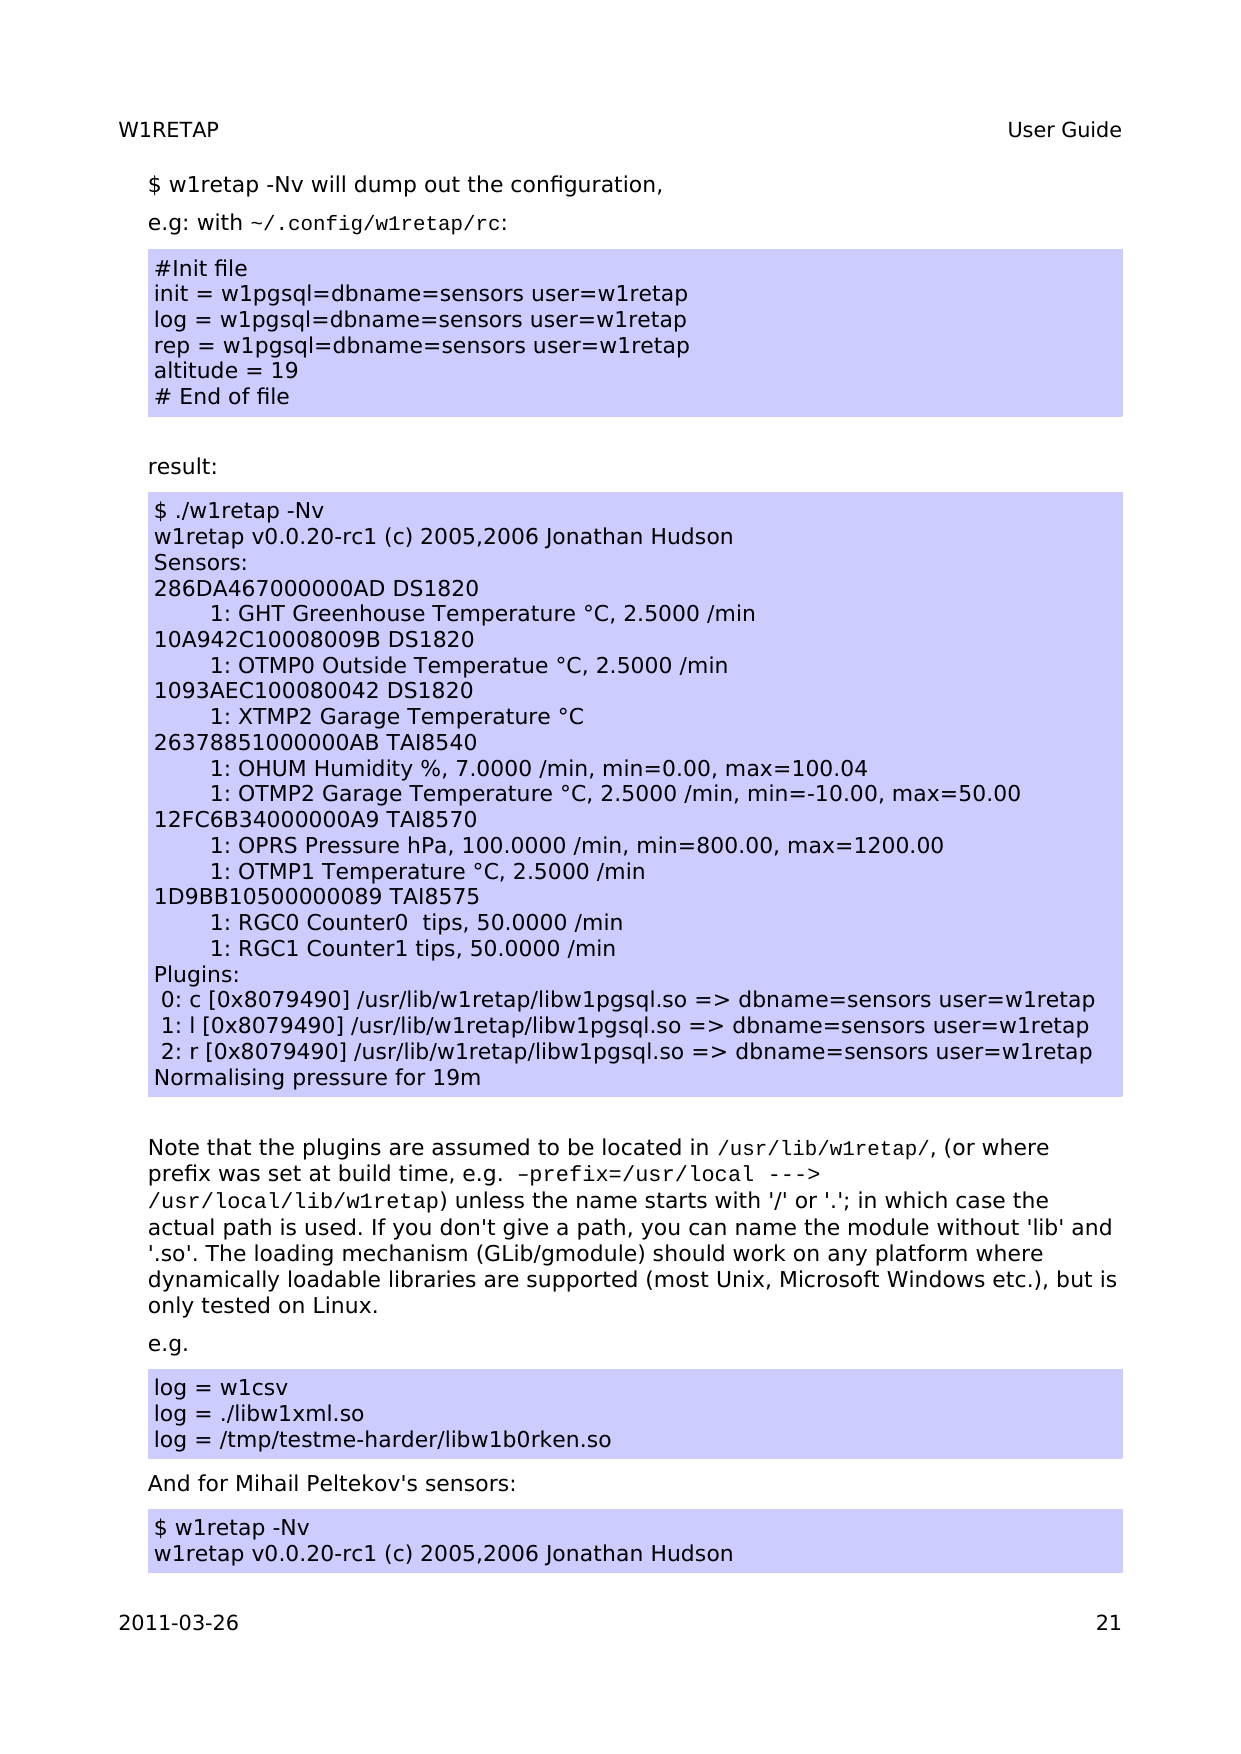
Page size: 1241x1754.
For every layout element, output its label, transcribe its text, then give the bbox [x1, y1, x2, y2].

text log = w1csv log = ./libw1xml.so log = /tmp/testme-harder/libw1b0rken.so [149, 1370, 1122, 1458]
text $ w1retap -Nv w1retap v0.0.20-rc1 (c) 2005,2006 Jonathan Hudson [149, 1510, 1122, 1572]
text Note that the plugins are assumed to be located in /usr/lib/w1retap/, (or where prefix was set at build time, e.g. –prefix=/usr/local ---> /usr/local/lib/w1retap) unless the name starts with '/' or '.'; in which case the actual path is used. If you don't give a path, you can name the module without 'lib' and '.so'. The loading mechanism (GLib/gmodule) should work on any platform where dynamically loadable libraries are supported (most Unix, Microsoft Windows etc.), but is only tested on Linux. [148, 1134, 1122, 1318]
text e.g. [148, 1331, 1122, 1356]
text #Init file init = w1pgsql=dbname=sensors user=w1retap log = w1pgsql=dbname=sensors user=w1retap rep = w1pgsql=dbname=sensors user=w1retap altitude = 19 # End of file [149, 250, 1122, 416]
text $ ./w1retap -Nv w1retap v0.0.20-rc1 (c) 2005,2006 Jonathan Hudson Sensors: 286DA467000000AD DS1820 1: GHT Greenhouse Temperature °C, 2.5000 /min 10A942C10008009B DS1820 1: OTMP0 Outside Temperatue °C, 2.5000 /min 1093AEC100080042 DS1820 1: XTMP2 Garage Temperature °C 26378851000000AB TAI8540 1: OHUM Humidity %, 7.0000 /min, min=0.00, max=100.04 1: OTMP2 Garage Temperature °C, 2.5000 /min, min=-10.00, max=50.00 12FC6B34000000A9 TAI8570 1: OPRS Pressure hPa, 100.0000 /min, min=800.00, max=1200.00 1: OTMP1 Temperature °C, 2.5000 /min 1D9BB10500000089 TAI8575 1: RGC0 Counter0 tips, 50.0000 /min 1: RGC1 Counter1 tips, 50.0000 /min Plugins: 0: c [0x8079490] /usr/lib/w1retap/libw1pgsql.so => dbname=sensors user=w1retap 1: l [0x8079490] /usr/lib/w1retap/libw1pgsql.so => dbname=sensors user=w1retap 2: r [0x8079490] /usr/lib/w1retap/libw1pgsql.so => dbname=sensors user=w1retap Normalising pressure for 19m [149, 493, 1122, 1096]
text result: [148, 454, 1122, 480]
text And for Mihail Peltekov's sensors: [148, 1471, 1122, 1496]
text e.g: with ~/.config/w1retap/rc: [148, 210, 1122, 237]
text $ w1retap -Nv will dump out the configuration, [148, 172, 1122, 198]
